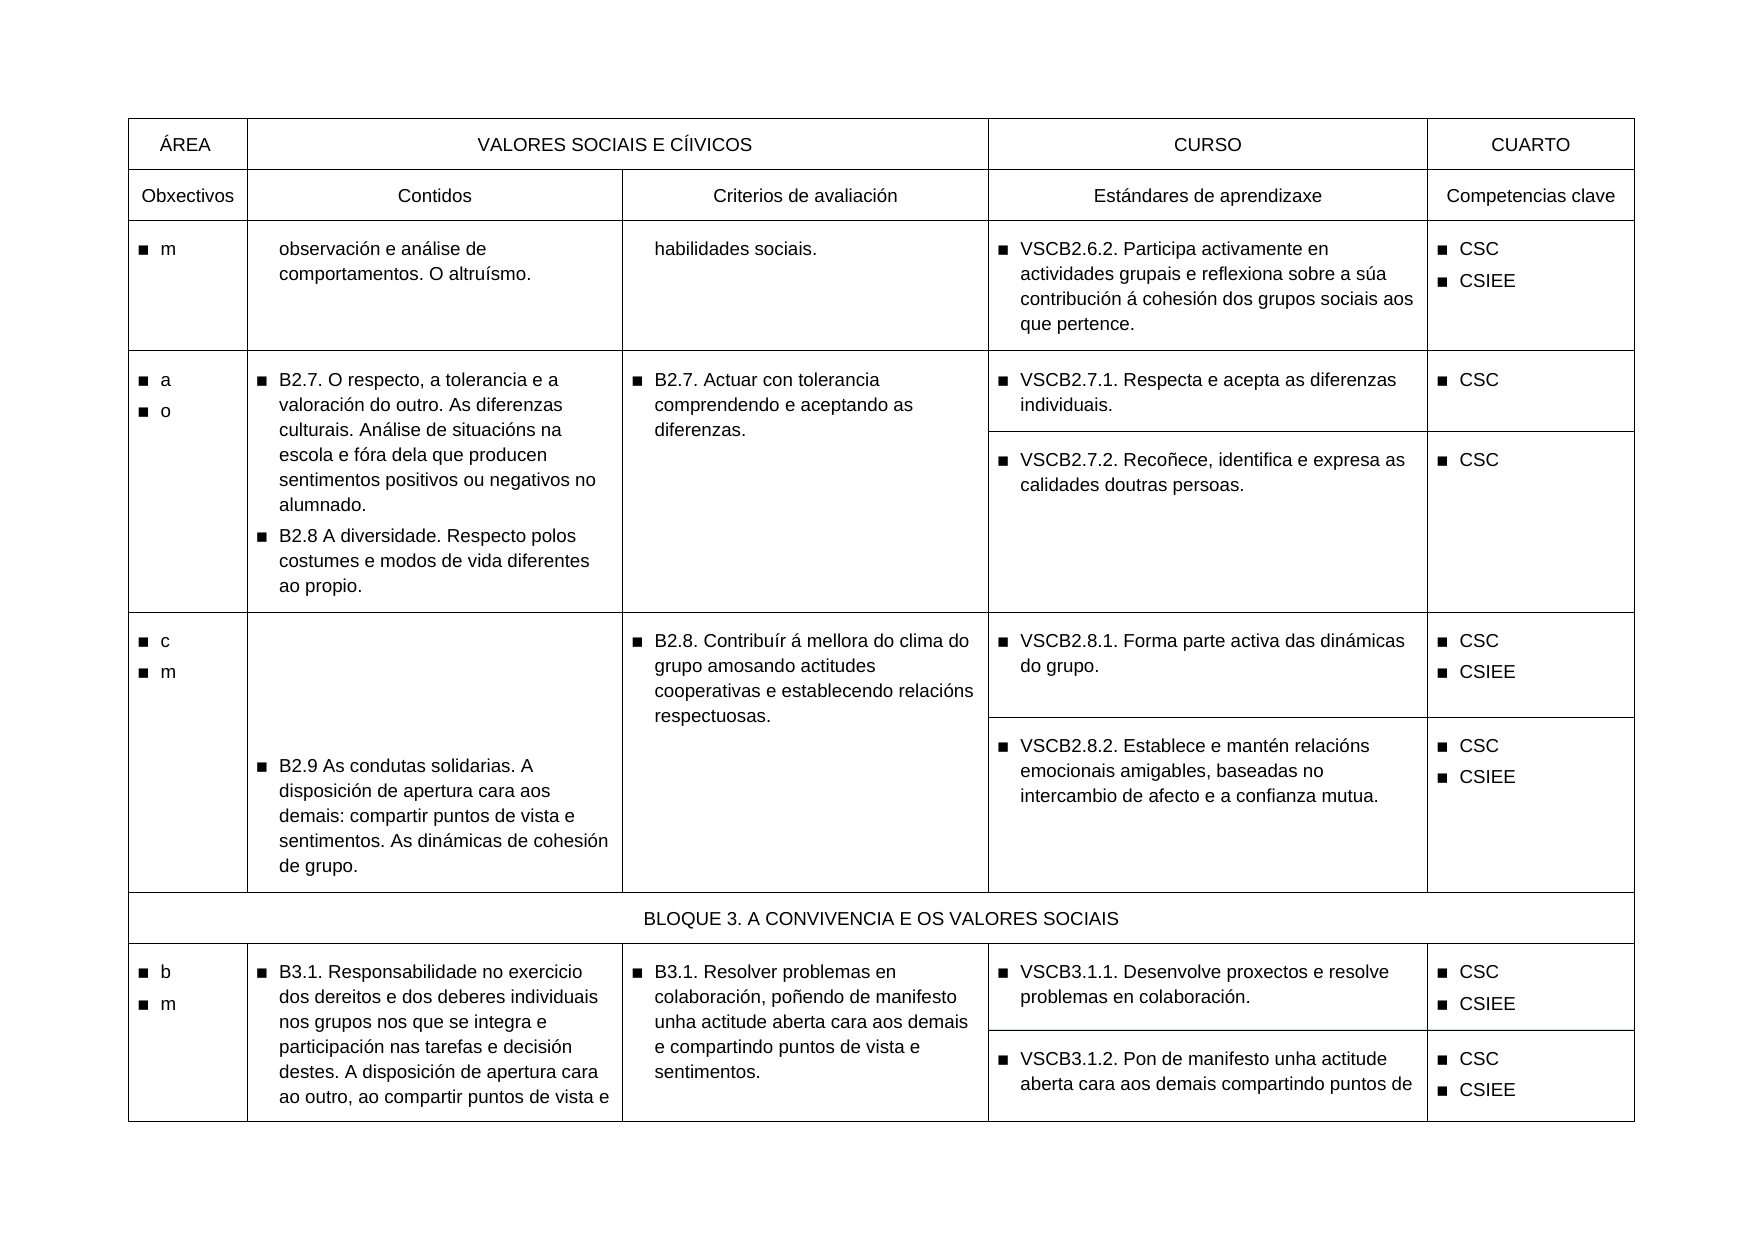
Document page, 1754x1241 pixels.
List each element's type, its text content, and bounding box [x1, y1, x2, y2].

table_cell BLOQUE 3. A CONVIVENCIA E OS VALORES SOCIAIS [129, 893, 1634, 943]
table_cell B2.8. Contribuír á mellora do clima do grupo amosando actitudes cooperativas e establecendo relacións respectuosas. [623, 613, 988, 892]
table_cell B2.9 As condutas solidarias. A disposición de apertura cara aos demais: compartir puntos de vista e sentimentos. As dinámicas de cohesión de grupo. [248, 613, 622, 892]
table_header VALORES SOCIAIS E CÍIVICOS [248, 119, 988, 169]
table_cell CSC CSIEE [1428, 221, 1634, 350]
table_header ÁREA [129, 119, 247, 169]
table_cell CSC CSIEE [1428, 613, 1634, 717]
table_cell VSCB2.7.2. Recoñece, identifica e expresa as calidades doutras persoas. [989, 432, 1427, 612]
table_cell B2.7. O respecto, a tolerancia e a valoración do outro. As diferenzas culturais. Análise de situacións na escola e fóra dela que producen sentimentos positivos ou negativos no alumnado. B2.8 A diversidade. Respecto polos costumes e modos de vida diferentes ao propio. [248, 351, 622, 612]
table_cell c m [129, 221, 247, 350]
table_cell CSC CSIEE [1428, 718, 1634, 892]
table_cell B2.7. Actuar con tolerancia comprendendo e aceptando as diferenzas. [623, 351, 988, 612]
table_cell b m [129, 944, 247, 1121]
table_cell observación e análise de comportamentos. O altruísmo. [248, 221, 622, 350]
table_cell CSC [1428, 432, 1634, 612]
table_cell a o [129, 351, 247, 612]
table_cell CSC CSIEE [1428, 944, 1634, 1029]
table_cell Criterios de avaliación [623, 170, 988, 220]
table_cell c m [129, 613, 247, 892]
table_cell B3.1. Resolver problemas en colaboración, poñendo de manifesto unha actitude aberta cara aos demais e compartindo puntos de vista e sentimentos. [623, 944, 988, 1121]
table_cell VSCB2.6.2. Participa activamente en actividades grupais e reflexiona sobre a súa contribución á cohesión dos grupos sociais aos que pertence. [989, 221, 1427, 350]
table_cell VSCB2.8.2. Establece e mantén relacións emocionais amigables, baseadas no intercambio de afecto e a confianza mutua. [989, 718, 1427, 892]
table_cell VSCB2.7.1. Respecta e acepta as diferenzas individuais. [989, 351, 1427, 431]
table_cell VSCB3.1.1. Desenvolve proxectos e resolve problemas en colaboración. [989, 944, 1427, 1029]
table_cell CSC CSIEE [1428, 1031, 1634, 1121]
table_cell Estándares de aprendizaxe [989, 170, 1427, 220]
table_cell B3.1. Responsabilidade no exercicio dos dereitos e dos deberes individuais nos grupos nos que se integra e participación nas tarefas e decisión destes. A disposición de apertura cara ao outro, ao compartir puntos de vista e [248, 944, 622, 1121]
table_cell VSCB3.1.2. Pon de manifesto unha actitude aberta cara aos demais compartindo puntos de [989, 1031, 1427, 1121]
table_cell Obxectivos [129, 170, 247, 220]
table_cell VSCB2.8.1. Forma parte activa das dinámicas do grupo. [989, 613, 1427, 717]
table_header CUARTO [1428, 119, 1634, 169]
table_cell habilidades sociais. [623, 221, 988, 350]
table_header CURSO [989, 119, 1427, 169]
table_cell Competencias clave [1428, 170, 1634, 220]
table_cell CSC [1428, 351, 1634, 431]
table_cell Contidos [248, 170, 622, 220]
